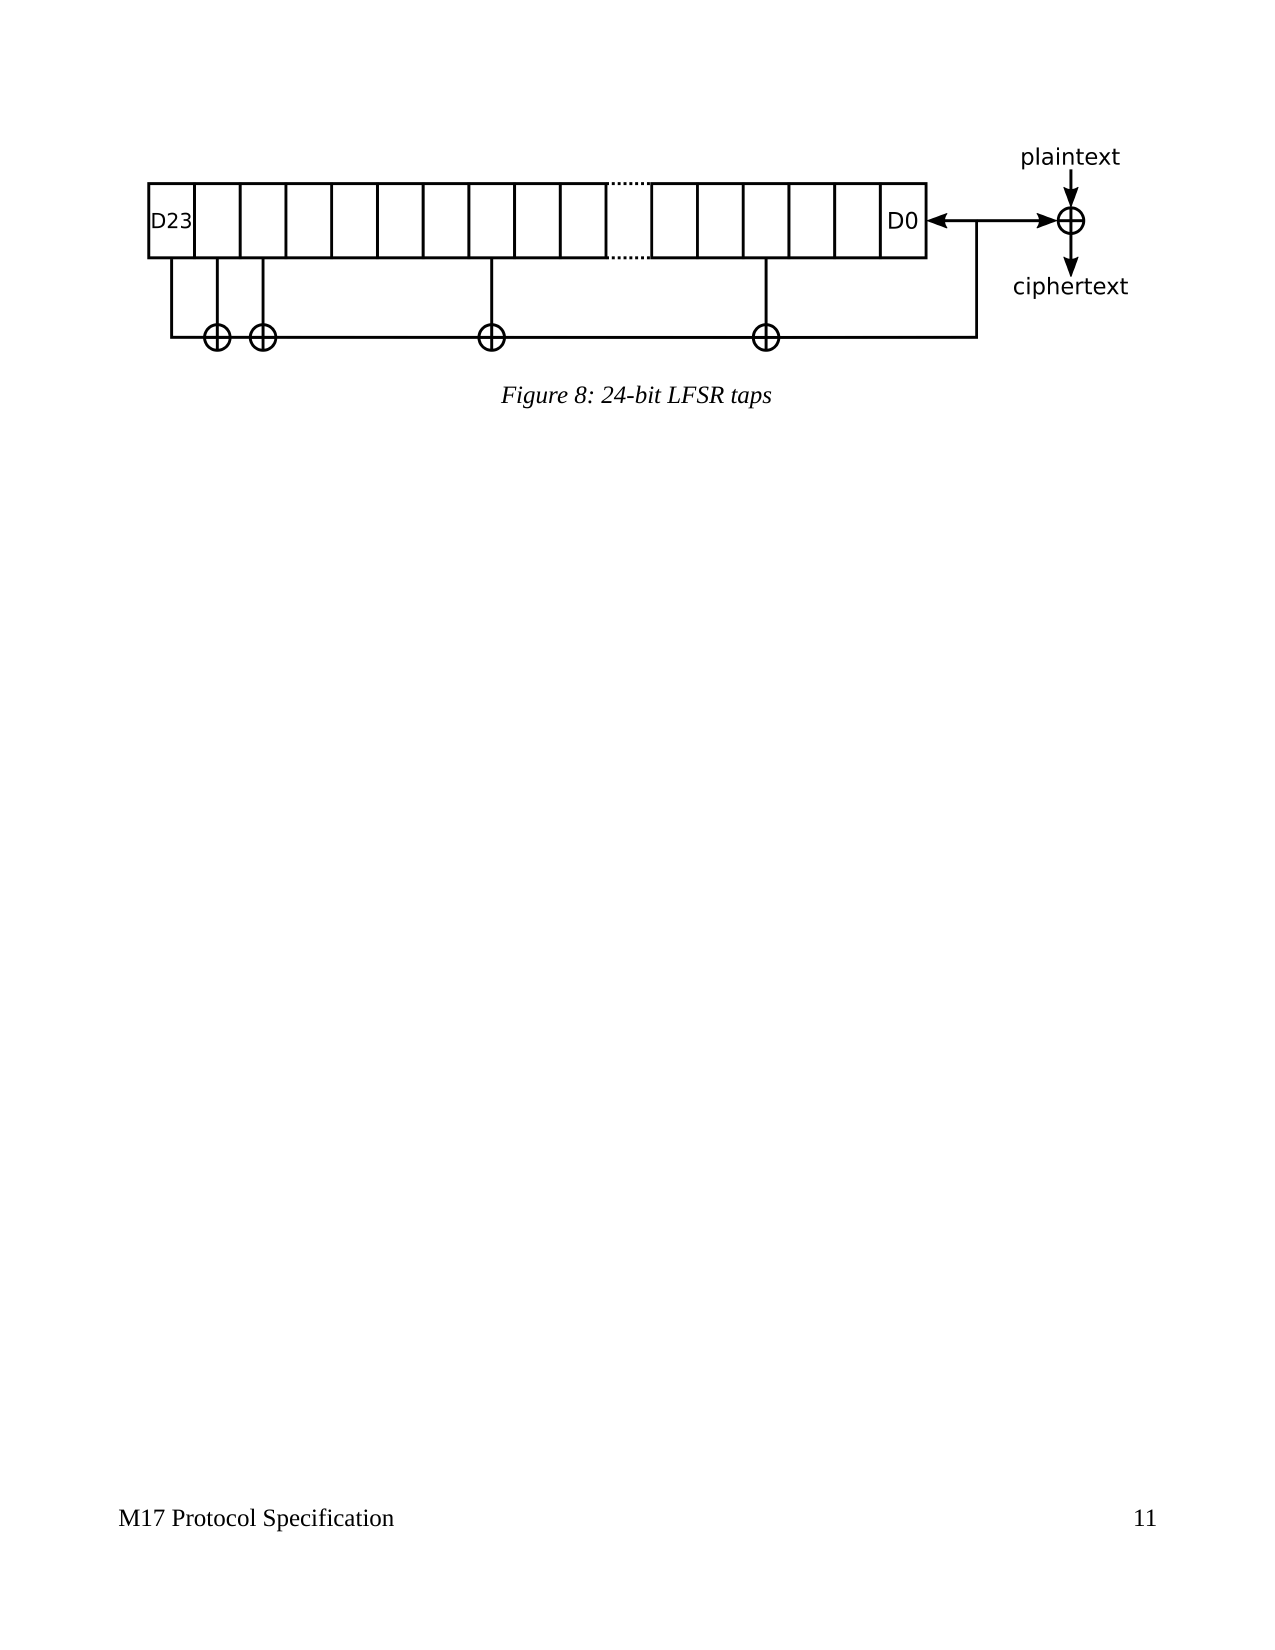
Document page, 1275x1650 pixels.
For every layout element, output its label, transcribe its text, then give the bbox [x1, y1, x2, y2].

picture [118, 118, 1157, 380]
text Figure 8: 24-bit LFSR taps [118, 380, 1157, 409]
